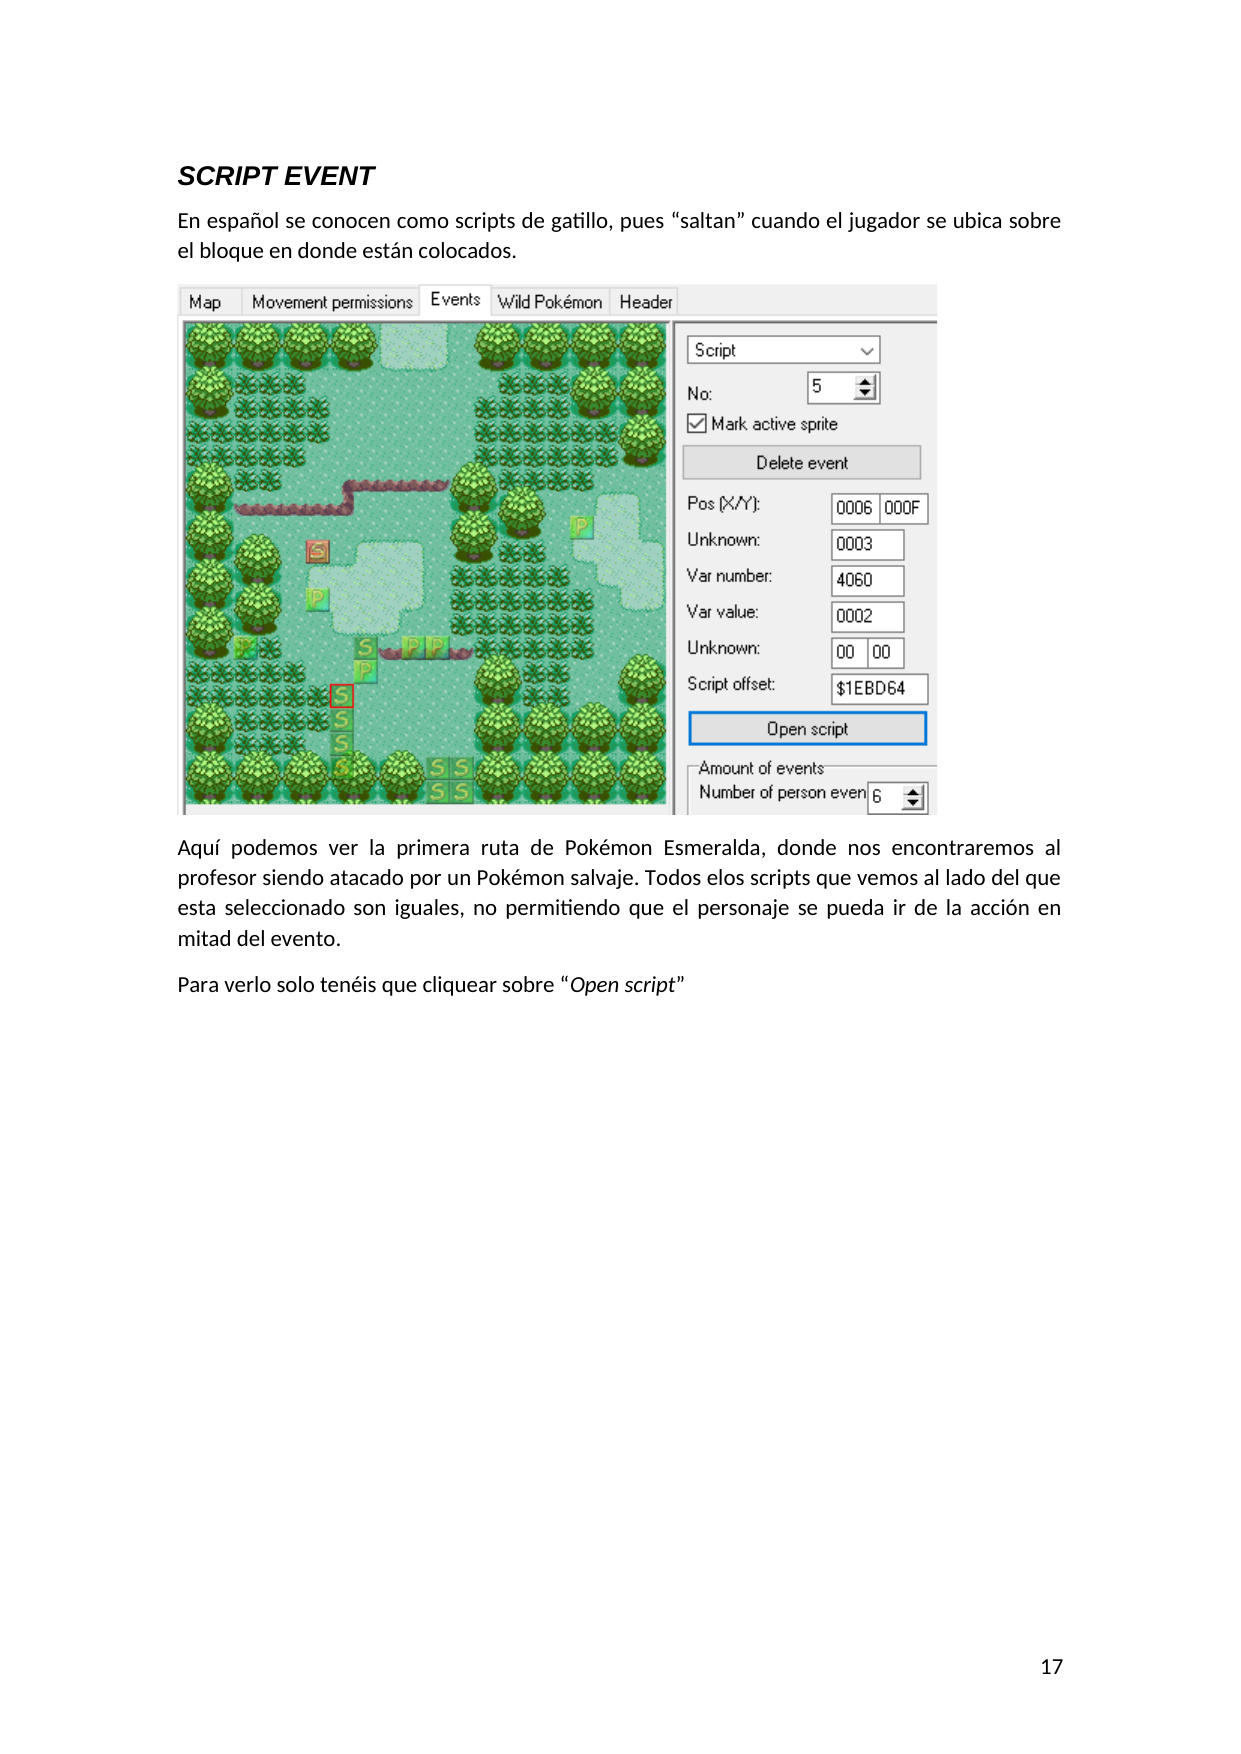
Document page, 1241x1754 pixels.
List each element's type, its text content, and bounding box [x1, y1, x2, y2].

subtitle SCRIPT EVENT [177, 160, 1063, 191]
picture [177, 283, 938, 815]
text En español se conocen como scripts de gatillo, pues “saltan” cuando el jugador se ubica sobre el bloque en donde están colocados. [177, 206, 1063, 264]
text Aquí podemos ver la primera ruta de Pokémon Esmeralda, donde nos encontraremos al profesor siendo atacado por un Pokémon salvaje. Todos elos scripts que vemos al lado del que esta seleccionado son iguales, no permitiendo que el personaje se pueda ir de la acción en mitad del evento. [177, 833, 1063, 952]
text Para verlo solo tenéis que cliquear sobre “Open script” [177, 971, 1063, 998]
